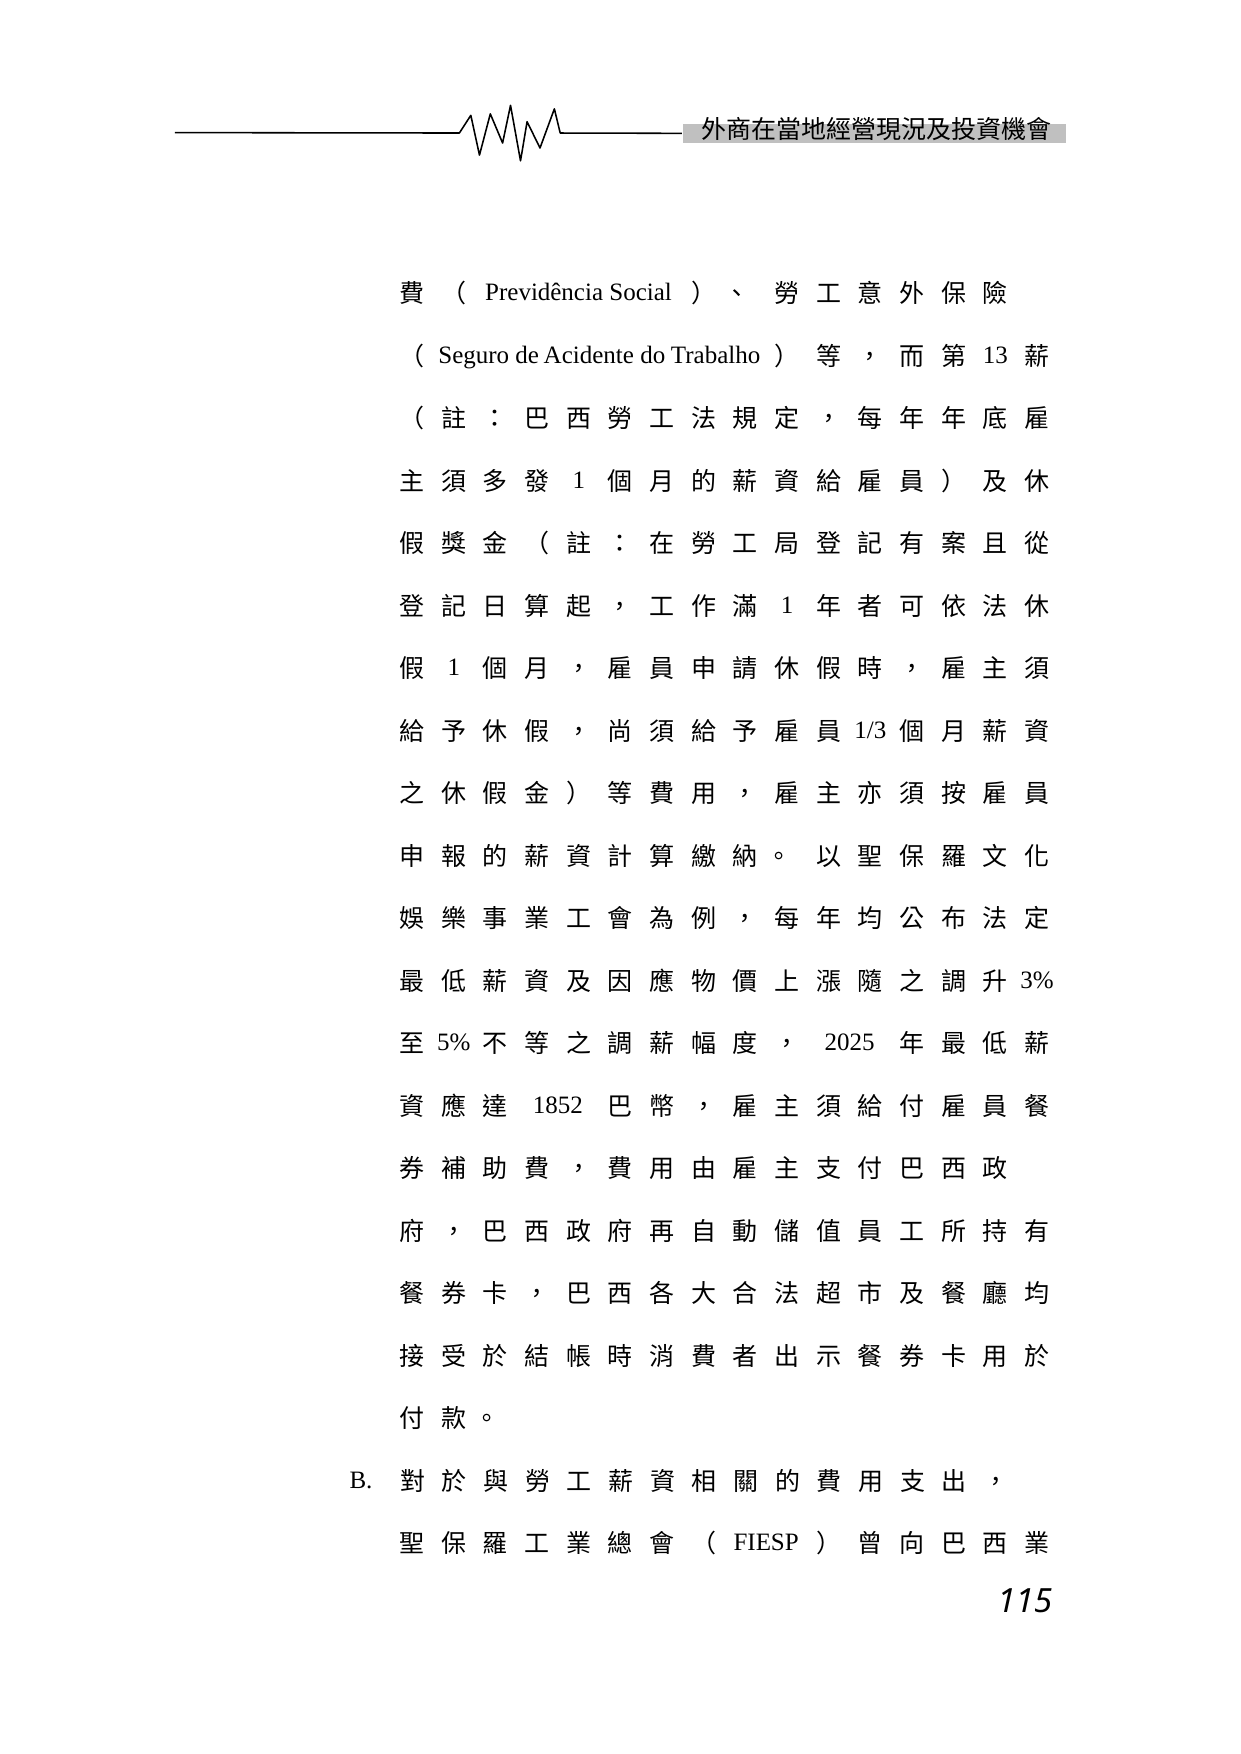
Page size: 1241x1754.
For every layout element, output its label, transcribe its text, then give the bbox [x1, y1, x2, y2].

text B. 對於與勞工薪資相關的費用支出，聖保羅工業總會（FIESP）曾向巴西業 [330, 1438, 1058, 1563]
text 費（Previdência Social）、勞工意外保險（Seguro de Acidente do Trabalho）等，而第13薪（註：巴西勞工法規定，每年年底雇主須多發1個月的薪資給雇員）及休假獎金（註：在勞工局登記有案且從登記日算起，工作滿1年者可依法休假1個月，雇員申請休假時，雇主須給予休假，尚須給予雇員1/3個月薪資之休假金）等費用，雇主亦須按雇員申報的薪資計算繳納。以聖保羅文化娛樂事業工會為例，每年均公布法定最低薪資及因應物價上漲隨之調升3%至5%不等之調薪幅度，2025年最低薪資應達1852巴幣，雇主須給付雇員餐券補助費，費用由雇主支付巴西政府，巴西政府再自動儲值員工所持有餐券卡，巴西各大合法超市及餐廳均接受於結帳時消費者出示餐券卡用於付款。 [330, 250, 1058, 1438]
